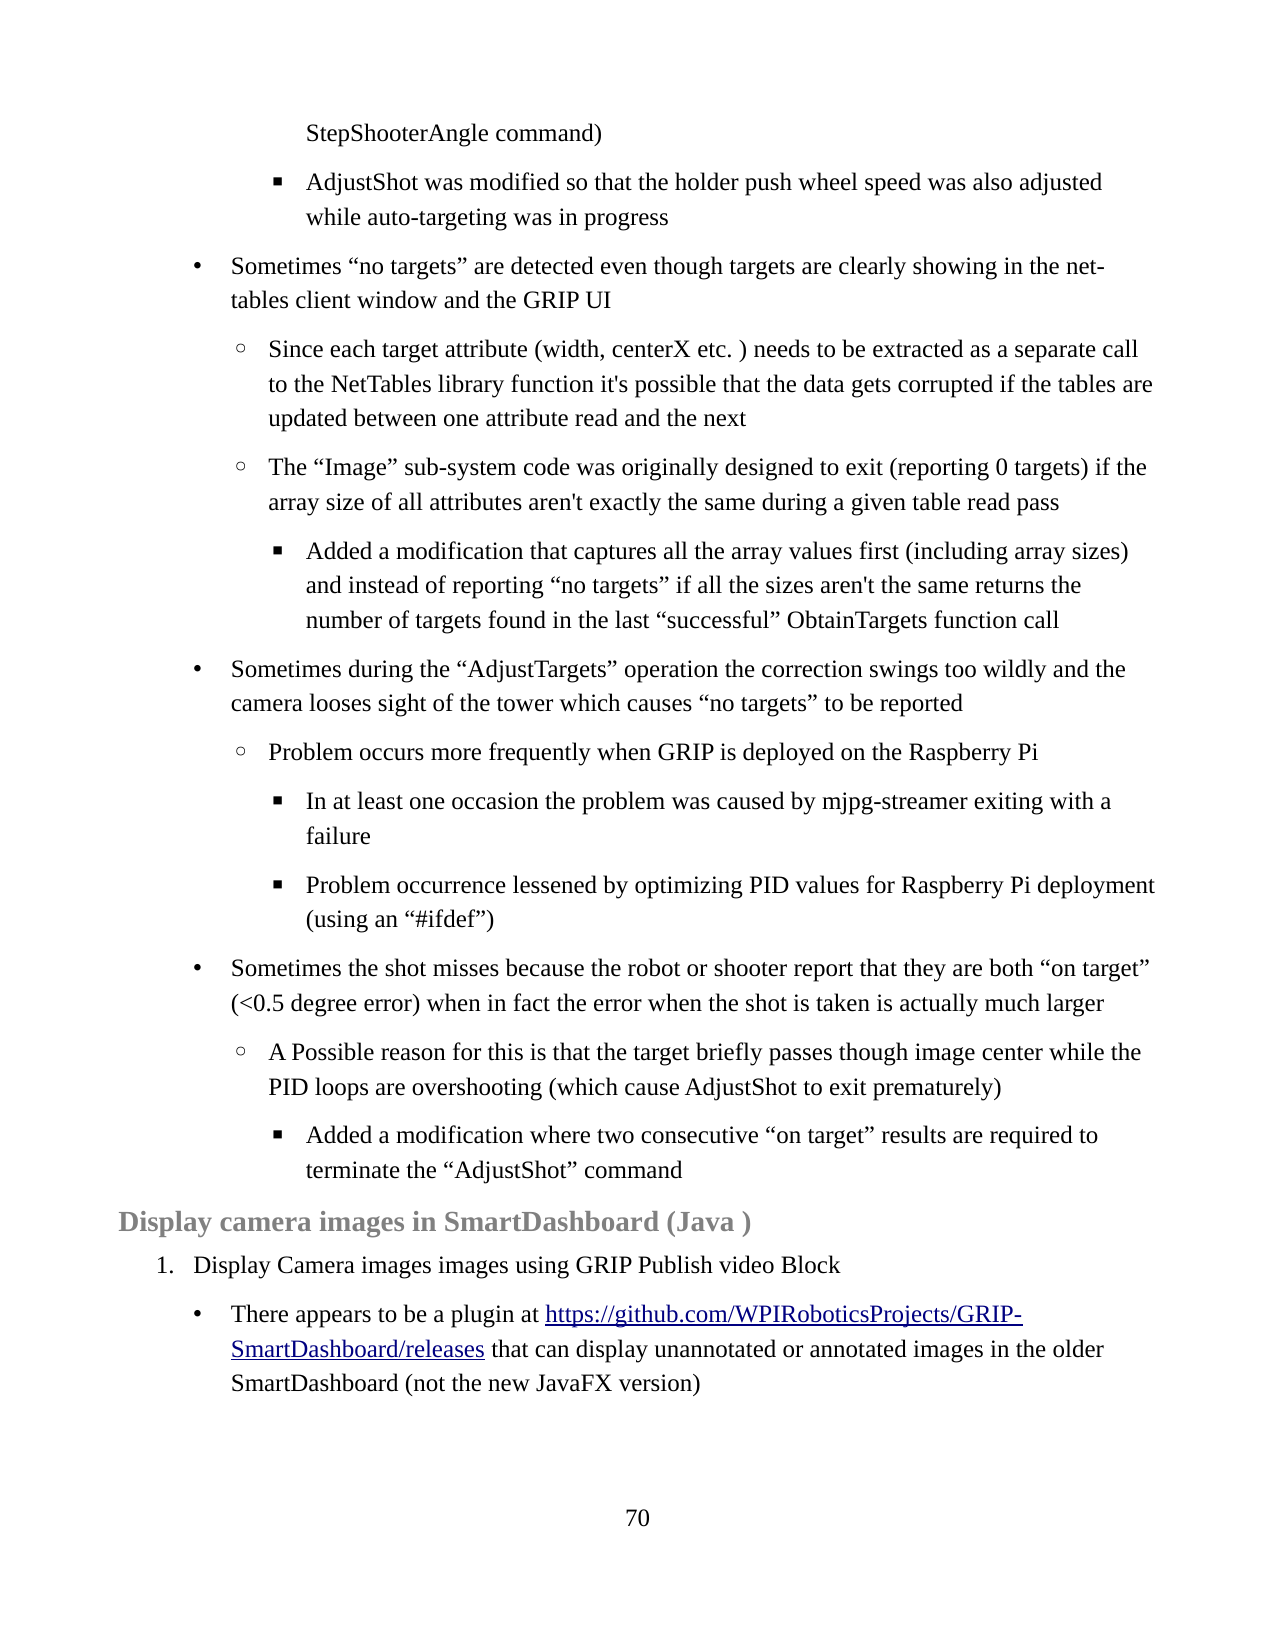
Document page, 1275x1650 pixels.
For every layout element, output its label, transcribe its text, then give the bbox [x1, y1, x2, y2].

list Problem occurs more frequently when GRIP is deployed on the Raspberry Pi [231, 737, 1157, 766]
list Display Camera images images using GRIP Publish video Block [156, 1250, 1157, 1279]
list Sometimes the shot misses because the robot or shooter report that they are both “on target” (<0.5 degree error) when in fact the error when the shot is taken is actually much larger [193, 953, 1157, 1017]
list A Possible reason for this is that the target briefly passes though image center while the PID loops are overshooting (which cause AdjustShot to exit prematurely) [231, 1037, 1157, 1100]
list Problem occurrence lessened by optimizing PID values for Raspberry Pi deployment (using an “#ifdef”) [268, 870, 1157, 933]
list Sometimes during the “AdjustTargets” operation the correction swings too wildly and the camera looses sight of the tower which causes “no targets” to be reported [193, 654, 1157, 717]
list The “Image” sub-system code was originally designed to exit (reporting 0 targets) if the array size of all attributes aren't exactly the same during a given table read pass [231, 452, 1157, 516]
subtitle Display camera images in SmartDashboard (Java ) [118, 1204, 1157, 1238]
list AdjustShot was modified so that the holder push wheel speed was also adjusted while auto-targeting was in progress [268, 167, 1157, 230]
list Added a modification where two consecutive “on target” results are required to terminate the “AdjustShot” command [268, 1121, 1157, 1184]
list StepShooterAngle command) [268, 118, 1157, 147]
list There appears to be a plugin at https://github.com/WPIRoboticsProjects/GRIP-SmartDashboard/releases that can display unannotated or annotated images in the older SmartDashboard (not the new JavaFX version) [193, 1299, 1157, 1397]
list In at least one occasion the problem was caused by mjpg-streamer exiting with a failure [268, 786, 1157, 850]
list Added a modification that captures all the array values first (including array sizes) and instead of reporting “no targets” if all the sizes aren't the same returns the number of targets found in the last “successful” ObtainTargets function call [268, 536, 1157, 633]
list Since each target attribute (width, centerX etc. ) needs to be extracted as a separate call to the NetTables library function it's possible that the data gets corrupted if the tables are updated between one attribute read and the next [231, 334, 1157, 432]
list Sometimes “no targets” are detected even though targets are clearly showing in the net-tables client window and the GRIP UI [193, 251, 1157, 314]
